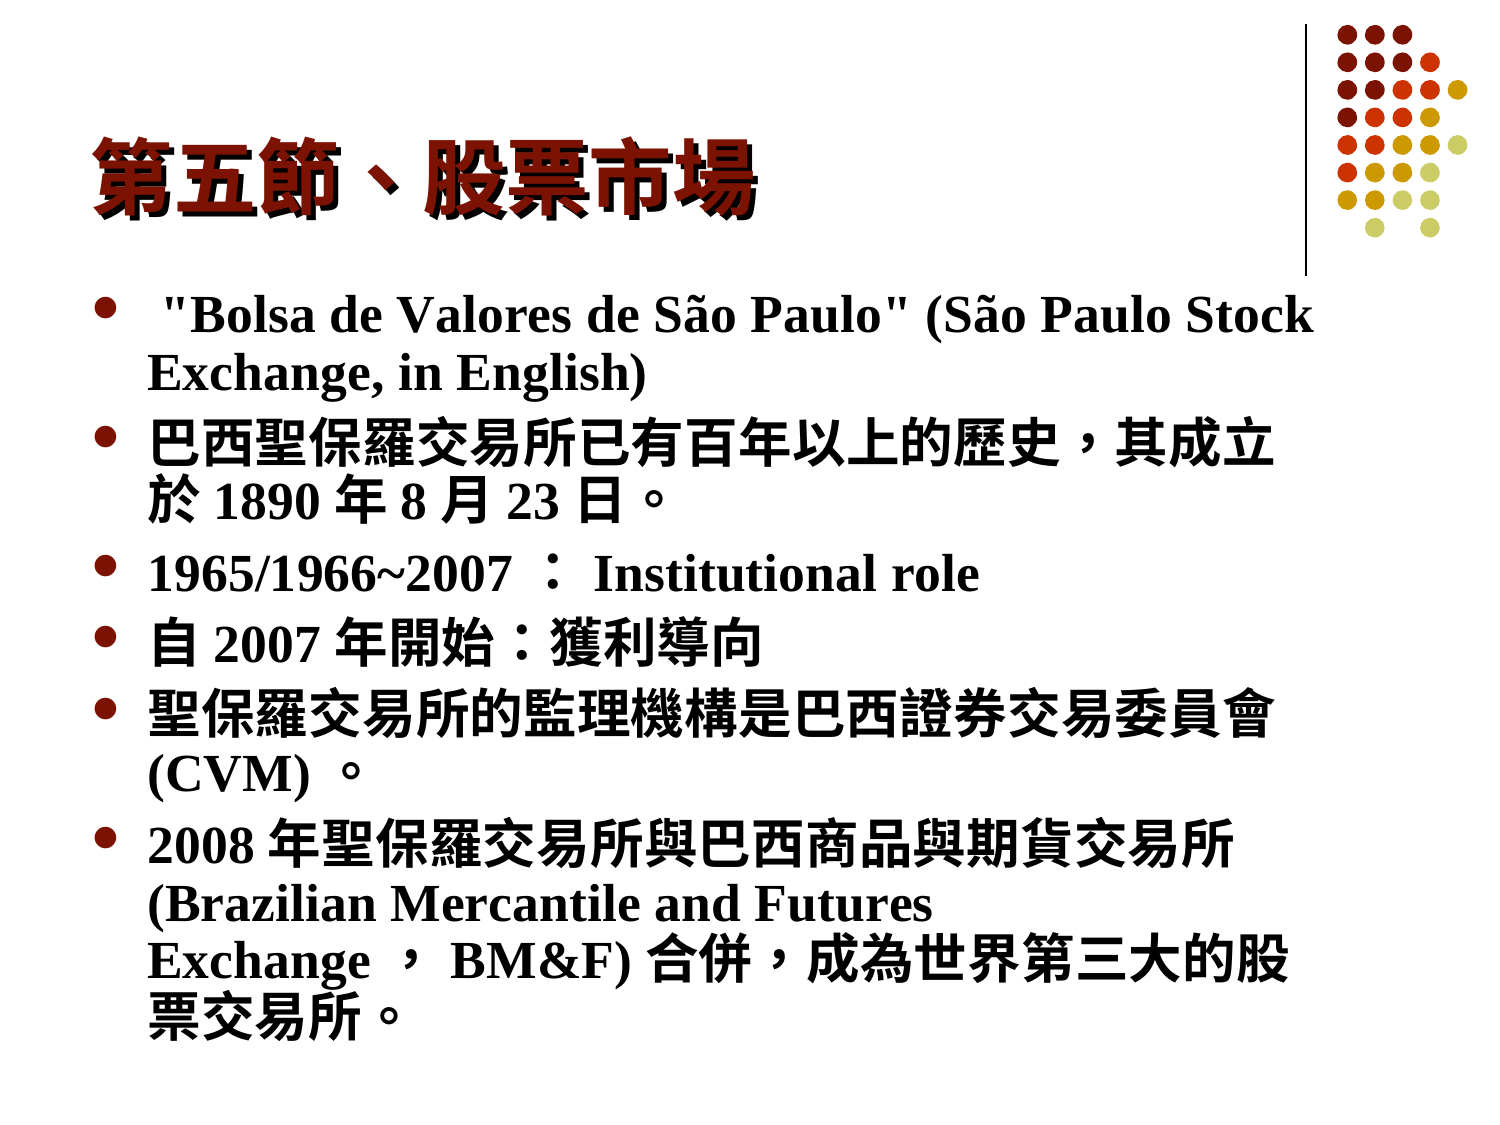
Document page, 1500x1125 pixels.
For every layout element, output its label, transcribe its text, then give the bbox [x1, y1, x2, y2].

title 第五節、股票市場 [74, 20, 1313, 233]
list "Bolsa de Valores de São Paulo" (São Paulo Stock Exchange, in English) 巴西聖保羅交易所已有百年以上的歷史，其成立於1890年8月23日。 1965/1966~2007：Institutional role 自2007年開始：獲利導向 聖保羅交易所的監理機構是巴西證券交易委員會(CVM)。 2008年聖保羅交易所與巴西商品與期貨交易所(Brazilian Mercantile and Futures Exchange，BM&F)合併，成為世界第三大的股票交易所。 [76, 278, 1341, 1059]
